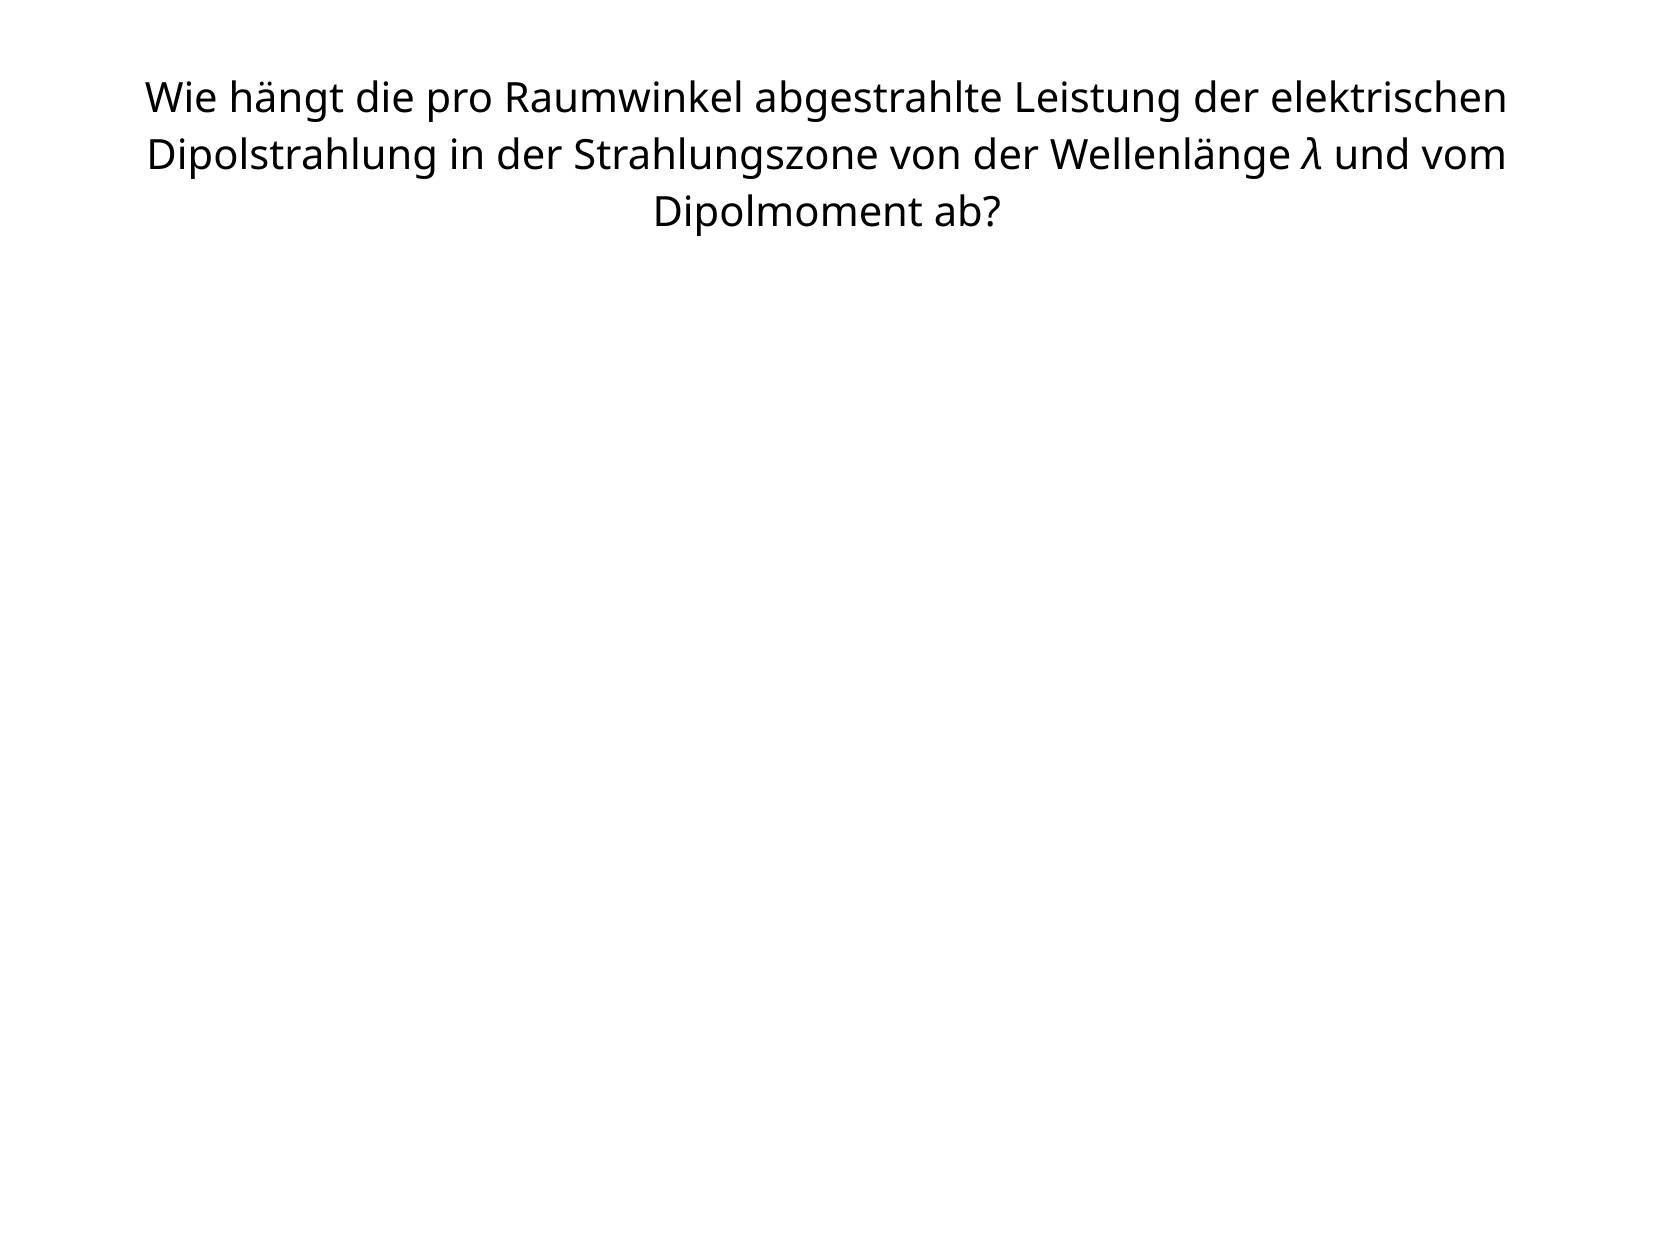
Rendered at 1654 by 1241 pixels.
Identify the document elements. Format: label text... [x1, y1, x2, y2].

title Wie hängt die pro Raumwinkel abgestrahlte Leistung der elektrischen Dipolstrahlung in der Strahlungszone von der Wellenlänge λ und vom Dipolmoment ab? [82, 49, 1571, 257]
